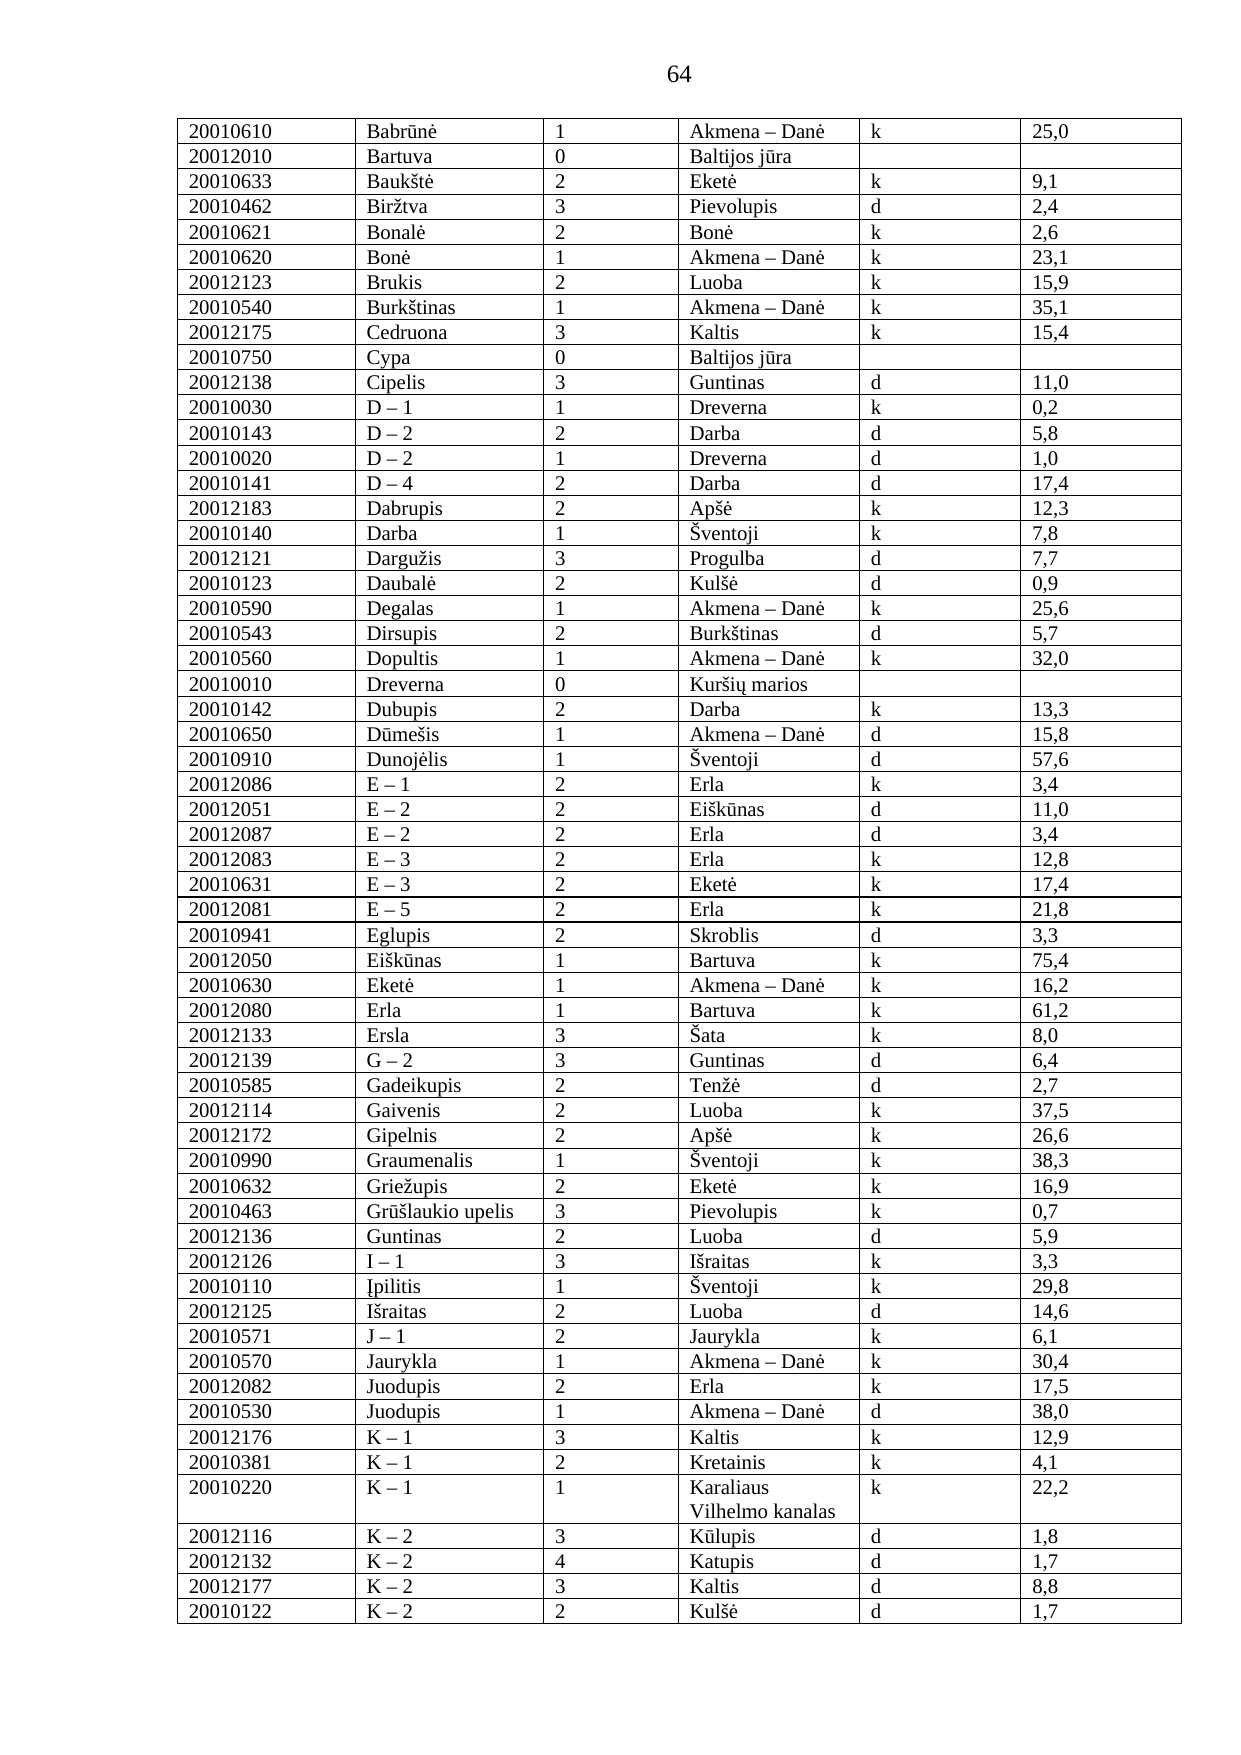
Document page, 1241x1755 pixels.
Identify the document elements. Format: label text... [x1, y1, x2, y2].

table_cell 25,6 [1021, 596, 1181, 620]
table_cell 20012080 [178, 998, 355, 1022]
table_cell Akmena – Danė [679, 596, 859, 620]
table_cell Griežupis [356, 1174, 543, 1198]
table_cell Jaurykla [679, 1324, 859, 1348]
table_cell 20010610 [178, 119, 355, 143]
table_cell d [860, 571, 1020, 595]
table_cell 5,9 [1021, 1224, 1181, 1248]
table_cell 3 [544, 1048, 678, 1072]
table_cell 20010990 [178, 1149, 355, 1172]
table_cell d [860, 1048, 1020, 1072]
table_cell k [860, 521, 1020, 545]
table_cell Akmena – Danė [679, 119, 859, 143]
table_cell 20010030 [178, 395, 355, 419]
table_cell Bartuva [679, 998, 859, 1022]
table_cell Bonalė [356, 220, 543, 244]
table_cell d [860, 195, 1020, 218]
table_cell Luoba [679, 270, 859, 294]
table_cell K – 1 [356, 1425, 543, 1449]
table_cell 20010110 [178, 1274, 355, 1298]
table_cell 15,8 [1021, 722, 1181, 746]
table_cell 1 [544, 596, 678, 620]
table_cell 1 [544, 395, 678, 419]
table_cell d [860, 1599, 1020, 1623]
table_cell 20010141 [178, 471, 355, 495]
table_cell 1 [544, 747, 678, 771]
table_cell 20012136 [178, 1224, 355, 1248]
table_cell k [860, 847, 1020, 871]
table_cell 2 [544, 1073, 678, 1097]
table_cell D – 2 [356, 446, 543, 469]
table_cell k [860, 395, 1020, 419]
table_cell 3 [544, 1524, 678, 1548]
table_cell 20010560 [178, 646, 355, 670]
table_cell 32,0 [1021, 646, 1181, 670]
table_cell Eketė [356, 973, 543, 997]
table_cell 20012126 [178, 1249, 355, 1273]
table_cell 2 [544, 1174, 678, 1198]
table_cell 2 [544, 169, 678, 193]
table_cell 20010463 [178, 1199, 355, 1223]
table_cell 2 [544, 270, 678, 294]
table_cell Išraitas [679, 1249, 859, 1273]
table_cell 2,4 [1021, 195, 1181, 218]
table_cell Kulšė [679, 1599, 859, 1623]
table_cell 20012081 [178, 898, 355, 921]
table_cell Juodupis [356, 1374, 543, 1398]
table_cell 1 [544, 1475, 678, 1523]
table_cell k [860, 646, 1020, 670]
table_cell 8,8 [1021, 1574, 1181, 1598]
table_cell Babrūnė [356, 119, 543, 143]
table_cell 2 [544, 772, 678, 796]
table_cell 2 [544, 496, 678, 520]
table_cell K – 2 [356, 1574, 543, 1598]
table_cell Gadeikupis [356, 1073, 543, 1097]
table_cell 20012133 [178, 1023, 355, 1047]
table_cell 20010140 [178, 521, 355, 545]
table_cell 20010123 [178, 571, 355, 595]
table_cell 1 [544, 948, 678, 972]
table_cell Bonė [679, 220, 859, 244]
table_cell 3 [544, 370, 678, 394]
table_cell 61,2 [1021, 998, 1181, 1022]
table_cell Dubupis [356, 697, 543, 721]
table_cell 3 [544, 546, 678, 570]
table_cell Kaltis [679, 1574, 859, 1598]
table_cell 1 [544, 1400, 678, 1423]
table_cell E – 5 [356, 898, 543, 921]
table_cell 20012172 [178, 1123, 355, 1147]
table_cell 1 [544, 245, 678, 269]
table_cell K – 2 [356, 1549, 543, 1573]
table_cell 20012123 [178, 270, 355, 294]
table_cell d [860, 1400, 1020, 1423]
table_cell d [860, 546, 1020, 570]
table_cell k [860, 1149, 1020, 1172]
table_cell Akmena – Danė [679, 245, 859, 269]
table_cell k [860, 1324, 1020, 1348]
table_cell [860, 345, 1020, 369]
table_cell k [860, 1098, 1020, 1122]
table_cell 1 [544, 446, 678, 469]
table_cell 57,6 [1021, 747, 1181, 771]
table_cell Ersla [356, 1023, 543, 1047]
table_cell 1 [544, 295, 678, 319]
table_cell k [860, 898, 1020, 921]
table_cell 17,5 [1021, 1374, 1181, 1398]
table_cell Dargužis [356, 546, 543, 570]
table_cell 2 [544, 797, 678, 821]
table_cell 37,5 [1021, 1098, 1181, 1122]
table_cell 13,3 [1021, 697, 1181, 721]
table_cell Erla [356, 998, 543, 1022]
table_cell 12,3 [1021, 496, 1181, 520]
table_cell 15,9 [1021, 270, 1181, 294]
table_cell 2 [544, 1450, 678, 1474]
table_cell Kaltis [679, 1425, 859, 1449]
table_cell Kūlupis [679, 1524, 859, 1548]
table_cell 2 [544, 621, 678, 645]
table_cell 1 [544, 973, 678, 997]
table_cell k [860, 1475, 1020, 1523]
table_cell D – 4 [356, 471, 543, 495]
table_cell d [860, 420, 1020, 444]
table_cell 20010570 [178, 1349, 355, 1373]
table_cell 2 [544, 1324, 678, 1348]
table_cell 20012177 [178, 1574, 355, 1598]
table_cell 7,7 [1021, 546, 1181, 570]
table_cell k [860, 973, 1020, 997]
table_cell 30,4 [1021, 1349, 1181, 1373]
table_cell 4,1 [1021, 1450, 1181, 1474]
table_cell K – 1 [356, 1475, 543, 1523]
table_cell 6,4 [1021, 1048, 1181, 1072]
table_cell k [860, 270, 1020, 294]
table_cell Dirsupis [356, 621, 543, 645]
table_cell Dopultis [356, 646, 543, 670]
table_cell Eketė [679, 872, 859, 896]
table_cell 20010621 [178, 220, 355, 244]
table_cell 2 [544, 1299, 678, 1323]
table_cell 8,0 [1021, 1023, 1181, 1047]
table_cell 2 [544, 697, 678, 721]
table_cell 1 [544, 722, 678, 746]
table_cell Biržtva [356, 195, 543, 218]
table_cell Cedruona [356, 320, 543, 344]
table_cell E – 2 [356, 797, 543, 821]
table_cell Bartuva [679, 948, 859, 972]
table_cell 20010020 [178, 446, 355, 469]
table_cell Akmena – Danė [679, 1349, 859, 1373]
table_cell 17,4 [1021, 471, 1181, 495]
table_cell K – 2 [356, 1524, 543, 1548]
table_cell Šventoji [679, 521, 859, 545]
table_cell k [860, 320, 1020, 344]
table_cell Luoba [679, 1224, 859, 1248]
table_cell 2 [544, 1374, 678, 1398]
table_cell 3 [544, 1199, 678, 1223]
table_cell 20010142 [178, 697, 355, 721]
table_cell Dunojėlis [356, 747, 543, 771]
table_cell Guntinas [679, 1048, 859, 1072]
table_cell k [860, 1274, 1020, 1298]
table_cell 2 [544, 822, 678, 846]
table_cell Akmena – Danė [679, 973, 859, 997]
table_cell [1021, 345, 1181, 369]
table_cell 4 [544, 1549, 678, 1573]
table_cell 2 [544, 1098, 678, 1122]
table_cell 20010941 [178, 923, 355, 947]
table_cell Guntinas [679, 370, 859, 394]
table_cell d [860, 722, 1020, 746]
table_cell E – 3 [356, 847, 543, 871]
table_cell 3 [544, 320, 678, 344]
table_cell d [860, 822, 1020, 846]
table_cell Darba [679, 697, 859, 721]
table_cell Erla [679, 822, 859, 846]
table_cell Bartuva [356, 144, 543, 168]
table_cell 38,0 [1021, 1400, 1181, 1423]
table_cell 20010910 [178, 747, 355, 771]
table_cell k [860, 1374, 1020, 1398]
table_cell 2 [544, 872, 678, 896]
table_cell d [860, 1224, 1020, 1248]
table_cell Progulba [679, 546, 859, 570]
table_cell 21,8 [1021, 898, 1181, 921]
table_cell 12,9 [1021, 1425, 1181, 1449]
table_cell 20010220 [178, 1475, 355, 1523]
table_cell k [860, 697, 1020, 721]
table_cell Gipelnis [356, 1123, 543, 1147]
table_cell 2 [544, 1599, 678, 1623]
table_cell Akmena – Danė [679, 1400, 859, 1423]
table_cell d [860, 370, 1020, 394]
table_cell D – 1 [356, 395, 543, 419]
table_cell D – 2 [356, 420, 543, 444]
table_cell Baukštė [356, 169, 543, 193]
table_cell k [860, 119, 1020, 143]
table_cell Tenžė [679, 1073, 859, 1097]
table_cell 6,1 [1021, 1324, 1181, 1348]
table_cell 20010750 [178, 345, 355, 369]
table_cell 2 [544, 1123, 678, 1147]
table_cell 20012087 [178, 822, 355, 846]
table_cell K – 2 [356, 1599, 543, 1623]
table_cell 20010143 [178, 420, 355, 444]
table_cell 20010590 [178, 596, 355, 620]
table_cell 2 [544, 471, 678, 495]
table_cell 29,8 [1021, 1274, 1181, 1298]
table_cell 11,0 [1021, 370, 1181, 394]
table_cell Baltijos jūra [679, 345, 859, 369]
table_cell Darba [679, 471, 859, 495]
table_cell [860, 144, 1020, 168]
table_cell 35,1 [1021, 295, 1181, 319]
table_cell Graumenalis [356, 1149, 543, 1172]
table_cell 12,8 [1021, 847, 1181, 871]
table_cell 20010571 [178, 1324, 355, 1348]
table_cell d [860, 1073, 1020, 1097]
table_cell 20012086 [178, 772, 355, 796]
table_cell Luoba [679, 1299, 859, 1323]
table_cell 20012121 [178, 546, 355, 570]
table_cell 20012082 [178, 1374, 355, 1398]
table_cell d [860, 1574, 1020, 1598]
table_cell Erla [679, 772, 859, 796]
table_cell 1,0 [1021, 446, 1181, 469]
table_cell 20012116 [178, 1524, 355, 1548]
table_cell d [860, 1549, 1020, 1573]
table_cell Burkštinas [356, 295, 543, 319]
table_cell 20012083 [178, 847, 355, 871]
table_cell Šata [679, 1023, 859, 1047]
table_cell Baltijos jūra [679, 144, 859, 168]
table_cell Cipelis [356, 370, 543, 394]
table_cell Darba [679, 420, 859, 444]
table_cell Dabrupis [356, 496, 543, 520]
table_cell k [860, 220, 1020, 244]
table_cell k [860, 596, 1020, 620]
table_cell Erla [679, 898, 859, 921]
table_cell 23,1 [1021, 245, 1181, 269]
table_cell 20010650 [178, 722, 355, 746]
table_cell 75,4 [1021, 948, 1181, 972]
table_cell 1 [544, 1149, 678, 1172]
table_cell 20010540 [178, 295, 355, 319]
table_cell 3,4 [1021, 772, 1181, 796]
table_cell Burkštinas [679, 621, 859, 645]
table_cell E – 1 [356, 772, 543, 796]
table_cell k [860, 169, 1020, 193]
table_cell 20010630 [178, 973, 355, 997]
table_cell Cypa [356, 345, 543, 369]
table_cell Darba [356, 521, 543, 545]
table_cell k [860, 1249, 1020, 1273]
table_cell 2 [544, 220, 678, 244]
table_cell 3 [544, 1574, 678, 1598]
table_cell k [860, 872, 1020, 896]
table_cell d [860, 797, 1020, 821]
table_cell k [860, 1023, 1020, 1047]
table_cell 1,8 [1021, 1524, 1181, 1548]
table_cell 38,3 [1021, 1149, 1181, 1172]
table_cell 1 [544, 521, 678, 545]
table_cell Gaivenis [356, 1098, 543, 1122]
table_cell 2 [544, 1224, 678, 1248]
table_cell Eketė [679, 1174, 859, 1198]
table_cell J – 1 [356, 1324, 543, 1348]
table_cell Eketė [679, 169, 859, 193]
table_cell 1 [544, 646, 678, 670]
table_cell [860, 671, 1020, 696]
table_cell 3,3 [1021, 1249, 1181, 1273]
table_cell Katupis [679, 1549, 859, 1573]
table_cell d [860, 1524, 1020, 1548]
table_cell 20012139 [178, 1048, 355, 1072]
table_cell Šventoji [679, 1149, 859, 1172]
table_cell 20012010 [178, 144, 355, 168]
table_cell 3,3 [1021, 923, 1181, 947]
table_cell d [860, 923, 1020, 947]
table_cell Degalas [356, 596, 543, 620]
table_cell 2 [544, 847, 678, 871]
table_cell Kulšė [679, 571, 859, 595]
table_cell 17,4 [1021, 872, 1181, 896]
table_cell 1 [544, 1349, 678, 1373]
table_cell Dreverna [356, 671, 543, 696]
table_cell 9,1 [1021, 169, 1181, 193]
table_cell Bonė [356, 245, 543, 269]
table_cell 16,2 [1021, 973, 1181, 997]
table_cell 20012114 [178, 1098, 355, 1122]
table_cell Eglupis [356, 923, 543, 947]
table_cell Kaltis [679, 320, 859, 344]
table_cell d [860, 621, 1020, 645]
table_cell 2 [544, 898, 678, 921]
table_cell I – 1 [356, 1249, 543, 1273]
table_cell 20010543 [178, 621, 355, 645]
table_cell 3 [544, 195, 678, 218]
table_cell 20010462 [178, 195, 355, 218]
table_cell 20010632 [178, 1174, 355, 1198]
table_cell 0 [544, 671, 678, 696]
table_cell d [860, 1299, 1020, 1323]
table_cell 0,7 [1021, 1199, 1181, 1223]
table_cell 22,2 [1021, 1475, 1181, 1523]
table_cell 26,6 [1021, 1123, 1181, 1147]
table_cell 20010530 [178, 1400, 355, 1423]
table_cell 20012175 [178, 320, 355, 344]
table_cell Karaliaus Vilhelmo kanalas [679, 1475, 859, 1523]
table_cell d [860, 471, 1020, 495]
table_cell 1,7 [1021, 1599, 1181, 1623]
table_cell k [860, 245, 1020, 269]
table_cell Pievolupis [679, 1199, 859, 1223]
table_cell Grūšlaukio upelis [356, 1199, 543, 1223]
table_cell 20010381 [178, 1450, 355, 1474]
table_cell 14,6 [1021, 1299, 1181, 1323]
table_cell k [860, 1174, 1020, 1198]
table_cell 1 [544, 1274, 678, 1298]
table_cell k [860, 772, 1020, 796]
table_cell Skroblis [679, 923, 859, 947]
table_cell G – 2 [356, 1048, 543, 1072]
table_cell 20010633 [178, 169, 355, 193]
table_cell 20010122 [178, 1599, 355, 1623]
table_cell 2 [544, 923, 678, 947]
table_cell 2,6 [1021, 220, 1181, 244]
table_cell 5,7 [1021, 621, 1181, 645]
table_cell Dūmešis [356, 722, 543, 746]
table_cell Brukis [356, 270, 543, 294]
table_cell 3 [544, 1425, 678, 1449]
table_cell Guntinas [356, 1224, 543, 1248]
table_cell Kuršių marios [679, 671, 859, 696]
table_cell 7,8 [1021, 521, 1181, 545]
table_cell Pievolupis [679, 195, 859, 218]
table_cell Erla [679, 1374, 859, 1398]
table_cell d [860, 446, 1020, 469]
table_cell 3,4 [1021, 822, 1181, 846]
table_cell E – 3 [356, 872, 543, 896]
table_cell [1021, 144, 1181, 168]
table_cell [1021, 671, 1181, 696]
table_cell 1 [544, 998, 678, 1022]
table_cell Apšė [679, 1123, 859, 1147]
table_cell Eiškūnas [356, 948, 543, 972]
table_cell 2,7 [1021, 1073, 1181, 1097]
table_cell Daubalė [356, 571, 543, 595]
table_cell k [860, 1450, 1020, 1474]
table_cell Išraitas [356, 1299, 543, 1323]
table_cell Akmena – Danė [679, 722, 859, 746]
table_cell 20012176 [178, 1425, 355, 1449]
table_cell Dreverna [679, 446, 859, 469]
table_cell 11,0 [1021, 797, 1181, 821]
table_cell 0 [544, 144, 678, 168]
table_cell k [860, 1425, 1020, 1449]
table_cell 0,9 [1021, 571, 1181, 595]
table_cell 20012138 [178, 370, 355, 394]
table_cell 1,7 [1021, 1549, 1181, 1573]
table_cell k [860, 948, 1020, 972]
table_cell 20012051 [178, 797, 355, 821]
table_cell E – 2 [356, 822, 543, 846]
table_cell Šventoji [679, 747, 859, 771]
table_cell 5,8 [1021, 420, 1181, 444]
table_cell Erla [679, 847, 859, 871]
table_cell Akmena – Danė [679, 295, 859, 319]
table_cell K – 1 [356, 1450, 543, 1474]
table_cell 3 [544, 1023, 678, 1047]
table_cell 20010585 [178, 1073, 355, 1097]
table_cell 20012132 [178, 1549, 355, 1573]
table_cell Kretainis [679, 1450, 859, 1474]
table_cell 20010631 [178, 872, 355, 896]
table_cell 15,4 [1021, 320, 1181, 344]
table_cell k [860, 496, 1020, 520]
table_cell 20010620 [178, 245, 355, 269]
table_cell 0,2 [1021, 395, 1181, 419]
table_cell Akmena – Danė [679, 646, 859, 670]
table_cell k [860, 295, 1020, 319]
table_cell 0 [544, 345, 678, 369]
table_cell k [860, 1199, 1020, 1223]
table_cell 2 [544, 571, 678, 595]
table_cell 25,0 [1021, 119, 1181, 143]
table_cell Jaurykla [356, 1349, 543, 1373]
table_cell Šventoji [679, 1274, 859, 1298]
table_cell 20012050 [178, 948, 355, 972]
table_cell Dreverna [679, 395, 859, 419]
table_cell 20012183 [178, 496, 355, 520]
table_cell 20010010 [178, 671, 355, 696]
table_cell k [860, 998, 1020, 1022]
table_cell d [860, 747, 1020, 771]
table_cell 16,9 [1021, 1174, 1181, 1198]
table_cell k [860, 1123, 1020, 1147]
table_cell Eiškūnas [679, 797, 859, 821]
table_cell 2 [544, 420, 678, 444]
table_cell Luoba [679, 1098, 859, 1122]
table_cell Juodupis [356, 1400, 543, 1423]
table_cell Įpilitis [356, 1274, 543, 1298]
table_cell 1 [544, 119, 678, 143]
table_cell k [860, 1349, 1020, 1373]
table_cell Apšė [679, 496, 859, 520]
table_cell 3 [544, 1249, 678, 1273]
table_cell 20012125 [178, 1299, 355, 1323]
